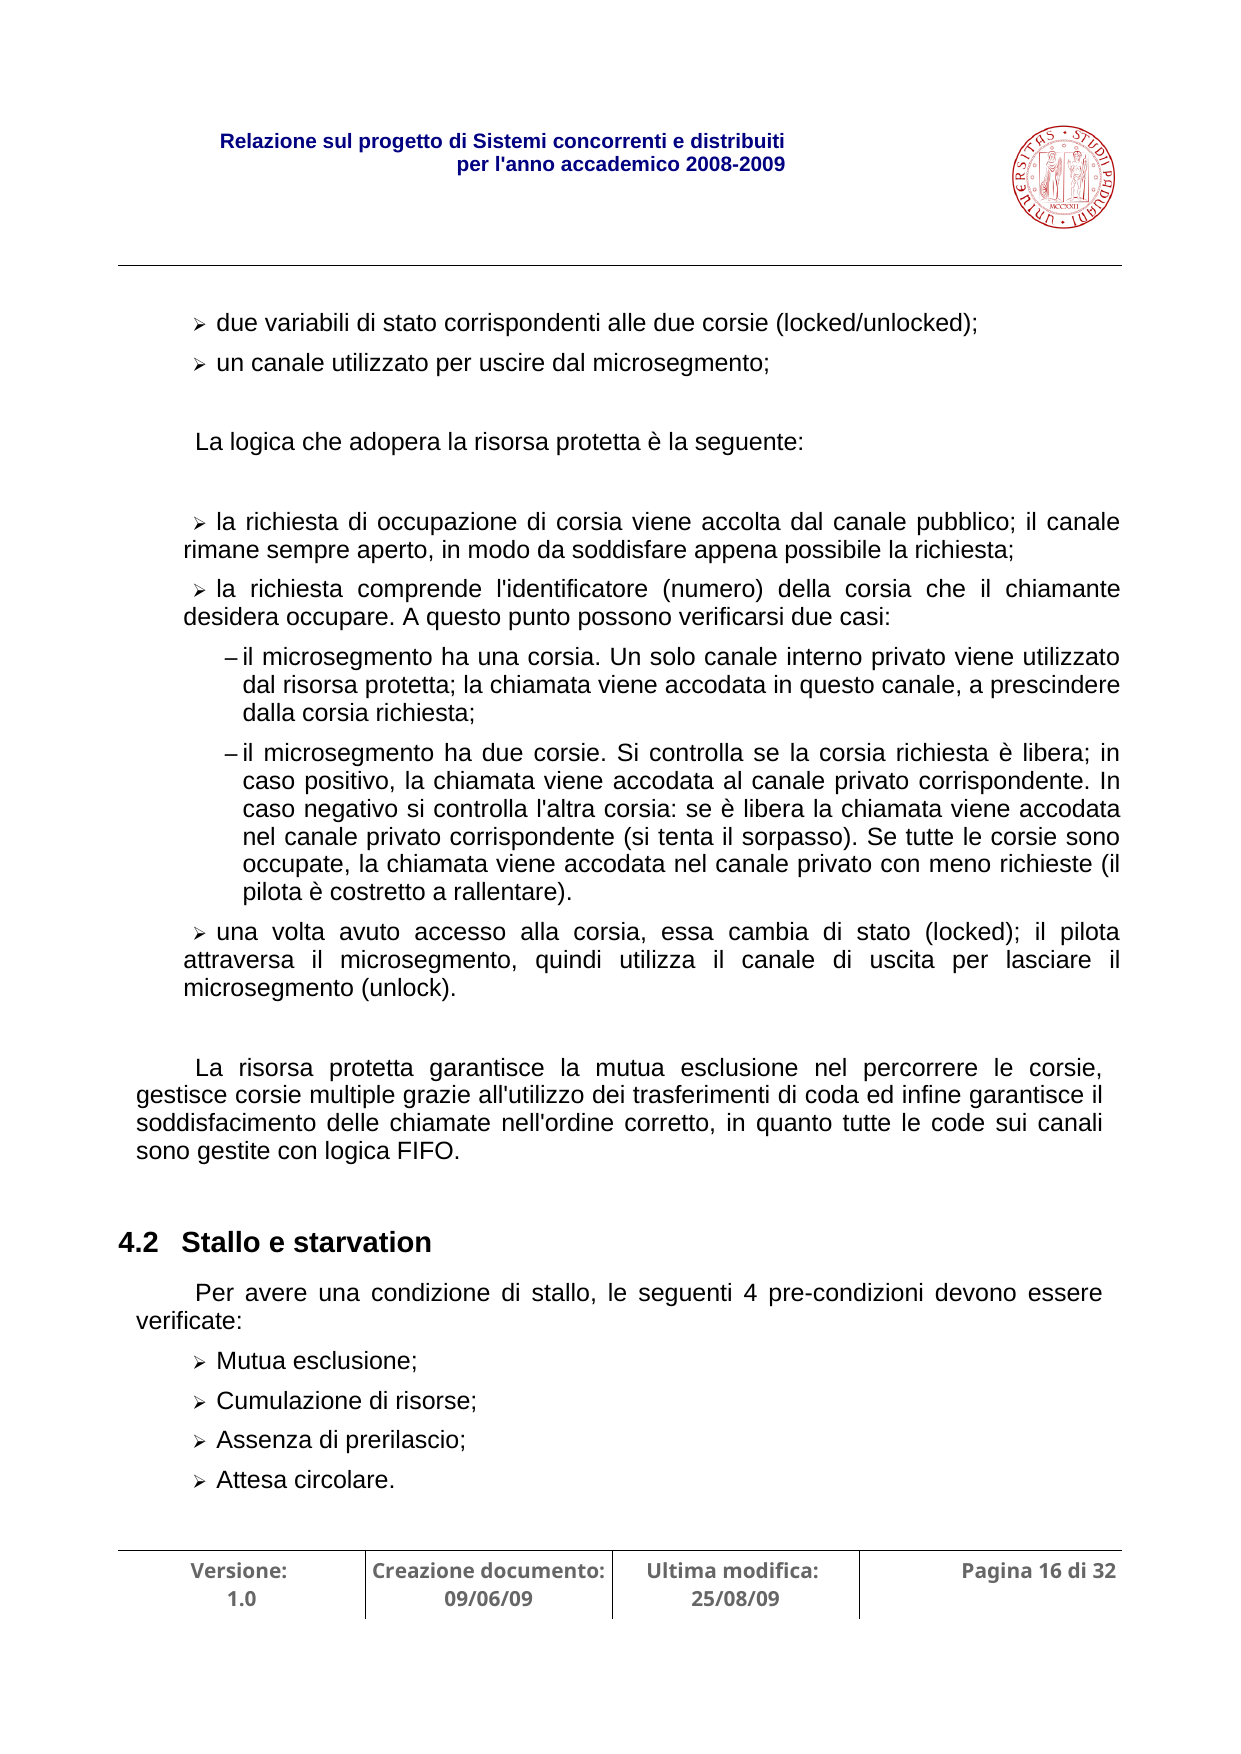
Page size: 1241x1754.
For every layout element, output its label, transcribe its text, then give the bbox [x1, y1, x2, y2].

text La logica che adopera la risorsa protetta è la seguente: [136, 428, 1104, 456]
list la richiesta di occupazione di corsia viene accolta dal canale pubblico; il canale rimane sempre aperto, in modo da soddisfare appena possibile la richiesta; [183, 508, 1122, 563]
list una volta avuto accesso alla corsia, essa cambia di stato (locked); il pilota attraversa il microsegmento, quindi utilizza il canale di uscita per lasciare il microsegmento (unlock). [183, 918, 1122, 1002]
list Assenza di prerilascio; [183, 1426, 1122, 1454]
list il microsegmento ha una corsia. Un solo canale interno privato viene utilizzato dal risorsa protetta; la chiamata viene accodata in questo canale, a prescindere dalla corsia richiesta; [224, 643, 1122, 727]
list due variabili di stato corrispondenti alle due corsie (locked/unlocked); [183, 309, 1122, 337]
list Mutua esclusione; [183, 1347, 1122, 1374]
text La risorsa protetta garantisce la mutua esclusione nel percorrere le corsie, gestisce corsie multiple grazie all'utilizzo dei trasferimenti di coda ed infine garantisce il soddisfacimento delle chiamate nell'ordine corretto, in quanto tutte le code sui canali sono gestite con logica FIFO. [136, 1053, 1104, 1165]
list la richiesta comprende l'identificatore (numero) della corsia che il chiamante desidera occupare. A questo punto possono verificarsi due casi: [183, 575, 1122, 631]
picture [1010, 123, 1117, 231]
text Per avere una condizione di stallo, le seguenti 4 pre-condizioni devono essere verificate: [136, 1279, 1104, 1335]
list Cumulazione di risorse; [183, 1386, 1122, 1414]
subtitle Stallo e starvation [118, 1226, 1122, 1258]
list il microsegmento ha due corsie. Si controlla se la corsia richiesta è libera; in caso positivo, la chiamata viene accodata al canale privato corrispondente. In caso negativo si controlla l'altra corsia: se è libera la chiamata viene accodata nel canale privato corrispondente (si tenta il sorpasso). Se tutte le corsie sono occupate, la chiamata viene accodata nel canale privato con meno richieste (il pilota è costretto a rallentare). [224, 739, 1122, 906]
list un canale utilizzato per uscire dal microsegmento; [183, 348, 1122, 376]
list Attesa circolare. [183, 1466, 1122, 1494]
